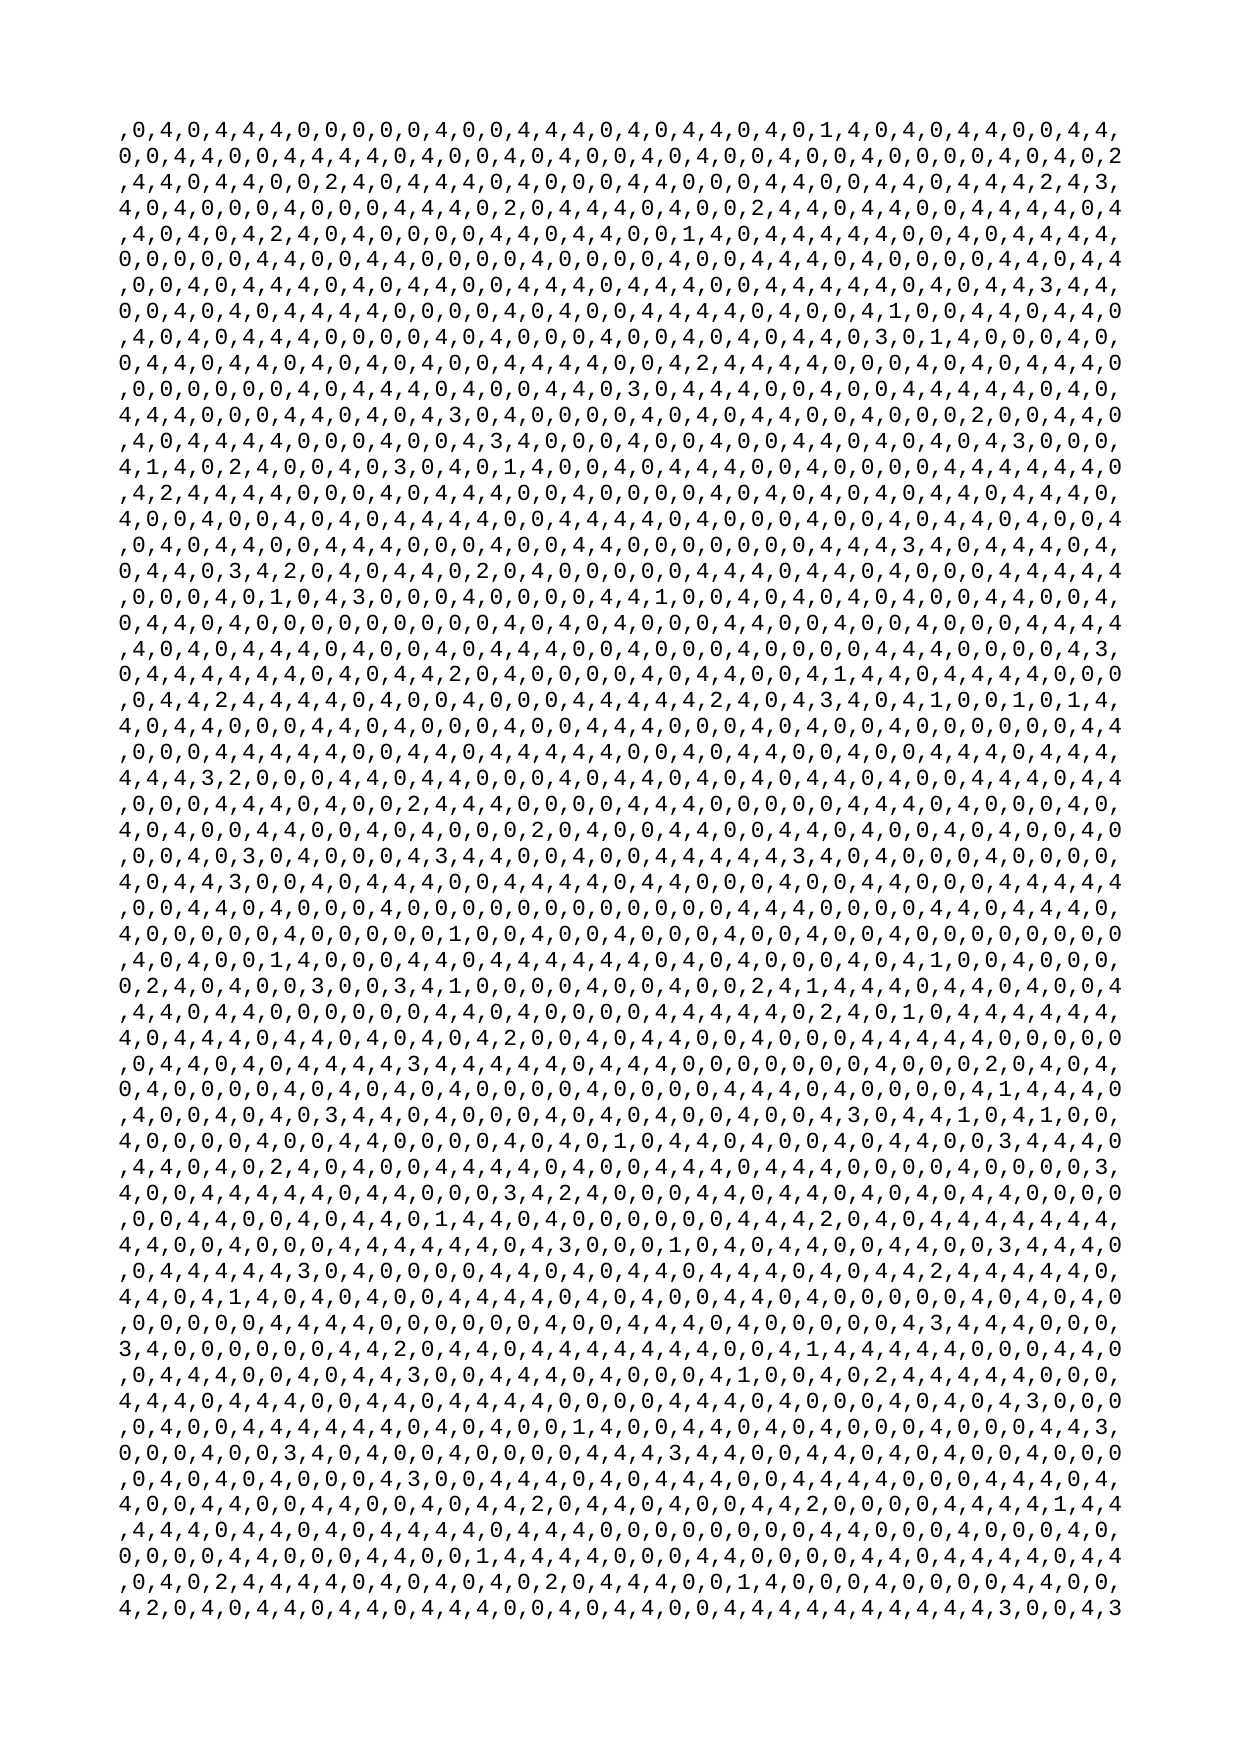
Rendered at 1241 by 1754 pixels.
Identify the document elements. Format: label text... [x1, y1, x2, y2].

text ,0,4,0,4,4,4,0,0,0,0,0,4,0,0,4,4,4,0,4,0,4,4,0,4,0,1,4,0,4,0,4,4,0,0,4,4,0,0,4,4,0,0,4,4,4,4,0,4,0,0,4,0,4,0,0,4,0,4,0,0,4,0,0,4,0,0,0,0,4,0,4,0,2,4,4,0,4,4,0,0,2,4,0,4,4,4,0,4,0,0,0,4,4,0,0,0,4,4,0,0,4,4,0,4,4,4,2,4,3,4,0,4,0,0,0,4,0,0,0,4,4,4,0,2,0,4,4,4,0,4,0,0,2,4,4,0,4,4,0,0,4,4,4,4,0,4,4,0,4,0,4,2,4,0,4,0,0,0,0,4,4,0,4,4,0,0,1,4,0,4,4,4,4,4,0,0,4,0,4,4,4,4,0,0,0,0,0,4,4,0,0,4,4,0,0,0,0,4,0,0,0,0,4,0,0,4,4,4,0,4,0,0,0,0,4,4,0,4,4,0,0,4,0,4,4,4,0,4,0,4,4,0,0,4,4,4,0,4,4,4,0,0,4,4,4,4,4,0,4,0,4,4,3,4,4,0,0,4,0,4,0,4,4,4,4,0,0,0,0,4,0,4,0,0,4,4,4,4,0,4,0,0,4,1,0,0,4,4,0,4,4,0,4,0,4,0,4,4,4,0,0,0,0,4,0,4,0,0,0,4,0,0,4,0,4,0,4,4,0,3,0,1,4,0,0,0,4,0,0,4,4,0,4,4,0,4,0,4,0,4,0,0,4,4,4,4,0,0,4,2,4,4,4,4,0,0,0,4,0,4,0,4,4,4,0,0,0,0,0,0,0,4,0,4,4,4,0,4,0,0,4,4,0,3,0,4,4,4,0,0,4,0,0,4,4,4,4,4,0,4,0,4,4,4,0,0,0,4,4,0,4,0,4,3,0,4,0,0,0,0,4,0,4,0,4,4,0,0,4,0,0,0,2,0,0,4,4,0,4,0,4,4,4,4,0,0,0,4,0,0,4,3,4,0,0,0,4,0,0,4,0,0,4,4,0,4,0,4,0,4,3,0,0,0,4,1,4,0,2,4,0,0,4,0,3,0,4,0,1,4,0,0,4,0,4,4,4,0,0,4,0,0,0,0,4,4,4,4,4,4,0,4,2,4,4,4,4,0,0,0,4,0,4,4,4,0,0,4,0,0,0,0,4,0,4,0,4,0,4,0,4,4,0,4,4,4,0,4,0,0,4,0,0,4,0,4,0,4,4,4,4,0,0,4,4,4,4,0,4,0,0,0,4,0,0,4,0,4,4,0,4,0,0,4,0,4,0,4,4,0,0,4,4,4,0,0,0,4,0,0,4,4,0,0,0,0,0,0,0,4,4,4,3,4,0,4,4,4,0,4,0,4,4,0,3,4,2,0,4,0,4,4,0,2,0,4,0,0,0,0,0,4,4,4,0,4,4,0,4,0,0,0,4,4,4,4,4,0,0,0,4,0,1,0,4,3,0,0,0,4,0,0,0,0,4,4,1,0,0,4,0,4,0,4,0,4,0,0,4,4,0,0,4,0,4,4,0,4,0,0,0,0,0,0,0,0,0,4,0,4,0,4,0,0,0,4,4,0,0,4,0,0,4,0,0,0,4,4,4,4,4,0,4,0,4,4,4,0,4,0,0,4,0,4,4,4,0,0,4,0,0,0,4,0,0,0,0,4,4,4,0,0,0,0,4,3,0,4,4,4,4,4,4,0,4,0,4,4,2,0,4,0,0,0,0,4,0,4,4,0,0,4,1,4,4,0,4,4,4,4,0,0,0,0,4,4,2,4,4,4,4,0,4,0,0,4,0,0,0,4,4,4,4,4,2,4,0,4,3,4,0,4,1,0,0,1,0,1,4,4,0,4,4,0,0,0,4,4,0,4,0,0,0,4,0,0,4,4,4,0,0,0,4,0,4,0,0,4,0,0,0,0,0,0,4,4,0,0,0,4,4,4,4,4,0,0,4,4,0,4,4,4,4,4,0,0,4,0,4,4,0,0,4,0,0,4,4,4,0,4,4,4,4,4,4,3,2,0,0,0,4,4,0,4,4,0,0,0,4,0,4,4,0,4,0,4,0,4,4,0,4,0,0,4,4,4,0,4,4,0,0,0,4,4,4,0,4,0,0,2,4,4,4,0,0,0,0,4,4,4,0,0,0,0,0,4,4,4,0,4,0,0,0,4,0,4,0,4,0,0,4,4,0,0,4,0,4,0,0,0,2,0,4,0,0,4,4,0,0,4,4,0,4,0,0,4,0,4,0,0,4,0,0,0,4,0,3,0,4,0,0,0,4,3,4,4,0,0,4,0,0,4,4,4,4,4,3,4,0,4,0,0,0,4,0,0,0,0,4,0,4,4,3,0,0,4,0,4,4,4,0,0,4,4,4,4,0,4,4,0,0,0,4,0,0,4,4,0,0,0,4,4,4,4,4,0,0,4,4,0,4,0,0,0,4,0,0,0,0,0,0,0,0,0,0,0,0,4,4,4,0,0,0,0,4,4,0,4,4,4,0,4,0,0,0,0,0,4,0,0,0,0,0,1,0,0,4,0,0,4,0,0,0,4,0,0,4,0,0,4,0,0,0,0,0,0,0,0,4,0,4,0,0,1,4,0,0,0,4,4,0,4,4,4,4,4,4,0,4,0,4,0,0,0,4,0,4,1,0,0,4,0,0,0,0,2,4,0,4,0,0,3,0,0,3,4,1,0,0,0,0,4,0,0,4,0,0,2,4,1,4,4,4,0,4,4,0,4,0,0,4,4,4,0,4,4,0,0,0,0,0,0,4,4,0,4,0,0,0,0,4,4,4,4,4,0,2,4,0,1,0,4,4,4,4,4,4,4,0,4,4,4,0,4,4,0,4,0,4,0,4,2,0,0,4,0,4,4,0,0,4,0,0,0,4,4,4,4,4,0,0,0,0,0,0,4,4,0,4,0,4,4,4,4,3,4,4,4,4,4,0,4,4,4,0,0,0,0,0,0,0,4,0,0,0,2,0,4,0,4,0,4,0,0,0,0,4,0,4,0,4,0,4,0,0,0,0,4,0,0,0,0,4,4,4,0,4,0,0,0,0,4,1,4,4,4,0,4,0,0,4,0,4,0,3,4,4,0,4,0,0,0,4,0,4,0,4,0,0,4,0,0,4,3,0,4,4,1,0,4,1,0,0,4,0,0,0,0,4,0,0,4,4,0,0,0,0,4,0,4,0,1,0,4,4,0,4,0,0,4,0,4,4,0,0,3,4,4,4,0,4,4,0,4,0,2,4,0,4,0,0,4,4,4,4,0,4,0,0,4,4,4,0,4,4,4,0,0,0,0,4,0,0,0,0,3,4,0,0,4,4,4,4,4,0,4,4,0,0,0,3,4,2,4,0,0,0,4,4,0,4,4,0,4,0,4,0,4,4,0,0,0,0,0,0,4,4,0,0,4,0,4,4,0,1,4,4,0,4,0,0,0,0,0,0,4,4,4,2,0,4,0,4,4,4,4,4,4,4,4,4,0,0,4,0,0,0,4,4,4,4,4,4,0,4,3,0,0,0,1,0,4,0,4,4,0,0,4,4,0,0,3,4,4,4,0,0,4,4,4,4,4,3,0,4,0,0,0,0,4,4,0,4,0,4,4,0,4,4,4,0,4,0,4,4,2,4,4,4,4,4,0,4,4,0,4,1,4,0,4,0,4,0,0,4,4,4,4,0,4,0,4,0,0,4,4,0,4,0,0,0,0,0,4,0,4,0,4,0,0,0,0,0,0,4,4,4,4,0,0,0,0,0,0,4,0,0,4,4,4,0,4,0,0,0,0,0,4,3,4,4,4,0,0,0,3,4,0,0,0,0,0,0,4,4,2,0,4,4,0,4,4,4,4,4,4,4,0,0,4,1,4,4,4,4,4,0,0,0,4,4,0,0,4,4,4,0,0,4,0,4,4,3,0,0,4,4,4,0,4,0,0,0,4,1,0,0,4,0,2,4,4,4,4,4,0,0,0,4,4,4,0,4,4,4,0,0,4,4,0,4,4,4,4,0,0,0,0,4,4,4,0,4,0,0,0,4,0,4,0,4,3,0,0,0,0,4,0,0,4,4,4,4,4,4,0,4,0,4,0,0,1,4,0,0,4,4,0,4,0,4,0,0,0,4,0,0,0,4,4,3,0,0,0,4,0,0,3,4,0,4,0,0,4,0,0,0,0,4,4,4,3,4,4,0,0,4,4,0,4,0,4,0,0,4,0,0,0,0,4,0,4,0,4,0,0,0,4,3,0,0,4,4,4,0,4,0,4,4,4,0,0,4,4,4,4,0,0,0,4,4,4,0,4,4,0,0,4,4,0,0,4,4,0,0,4,0,4,4,2,0,4,4,0,4,0,0,4,4,2,0,0,0,0,4,4,4,4,1,4,4,4,4,4,0,4,4,0,4,0,4,4,4,4,0,4,4,4,0,0,0,0,0,0,0,0,4,4,0,0,0,4,0,0,0,4,0,0,0,0,0,4,4,0,0,0,4,4,0,0,1,4,4,4,4,0,0,0,4,4,0,0,0,0,4,4,0,4,4,4,4,0,4,4,0,4,0,2,4,4,4,4,0,4,0,4,0,4,0,2,0,4,4,4,0,0,1,4,0,0,0,4,0,0,0,0,4,4,0,0,4,2,0,4,0,4,4,0,4,4,0,4,4,4,0,0,4,0,4,4,0,0,4,4,4,4,4,4,4,4,4,4,3,0,0,4,3 [118, 118, 1122, 1622]
